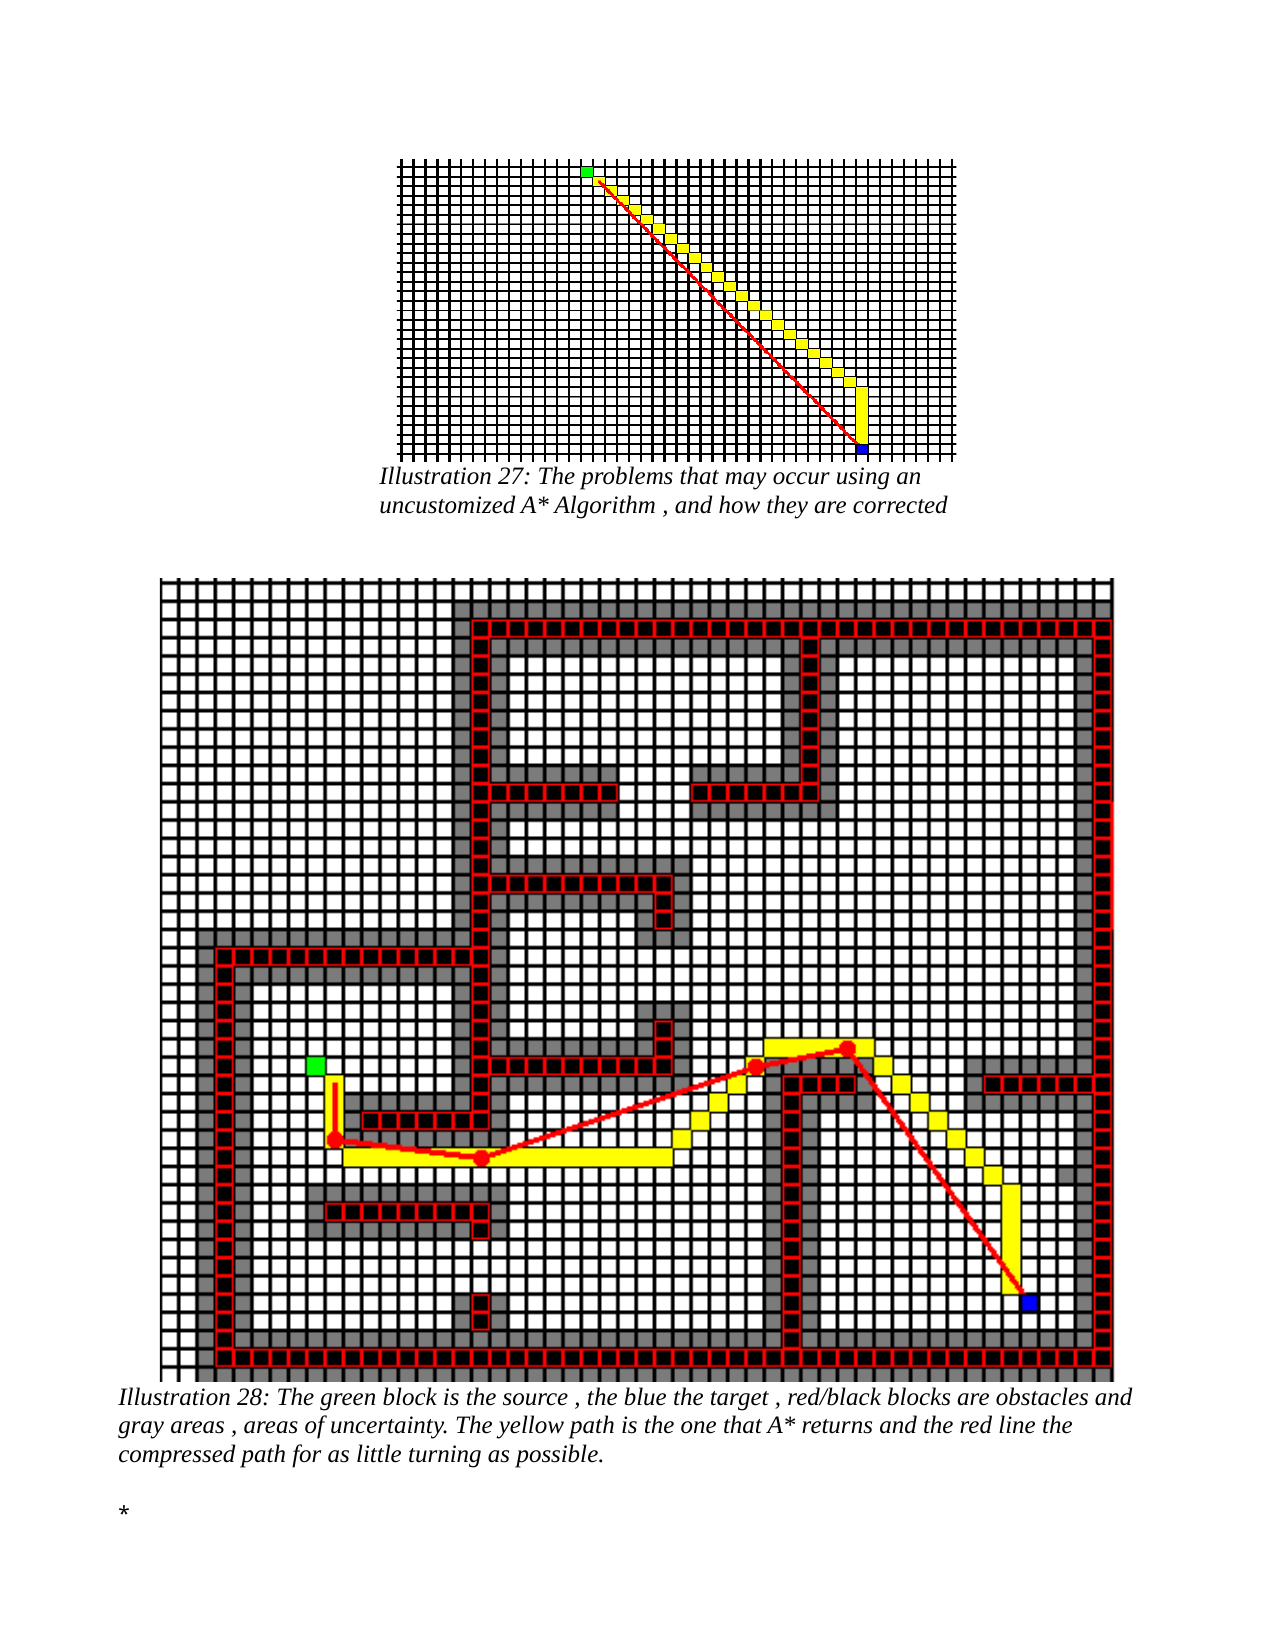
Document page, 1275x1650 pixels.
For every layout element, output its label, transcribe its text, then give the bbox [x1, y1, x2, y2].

text Illustration 28: The green block is the source , the blue the target , red/black blocks are obstacles and gray areas , areas of uncertainty. The yellow path is the one that A* returns and the red line the compressed path for as little turning as possible. [118, 1382, 1157, 1468]
text * [118, 1499, 1157, 1528]
picture [159, 578, 1116, 1382]
text Illustration 27: The problems that may occur using an uncustomized A* Algorithm , and how they are corrected [379, 159, 974, 519]
picture [396, 159, 957, 462]
